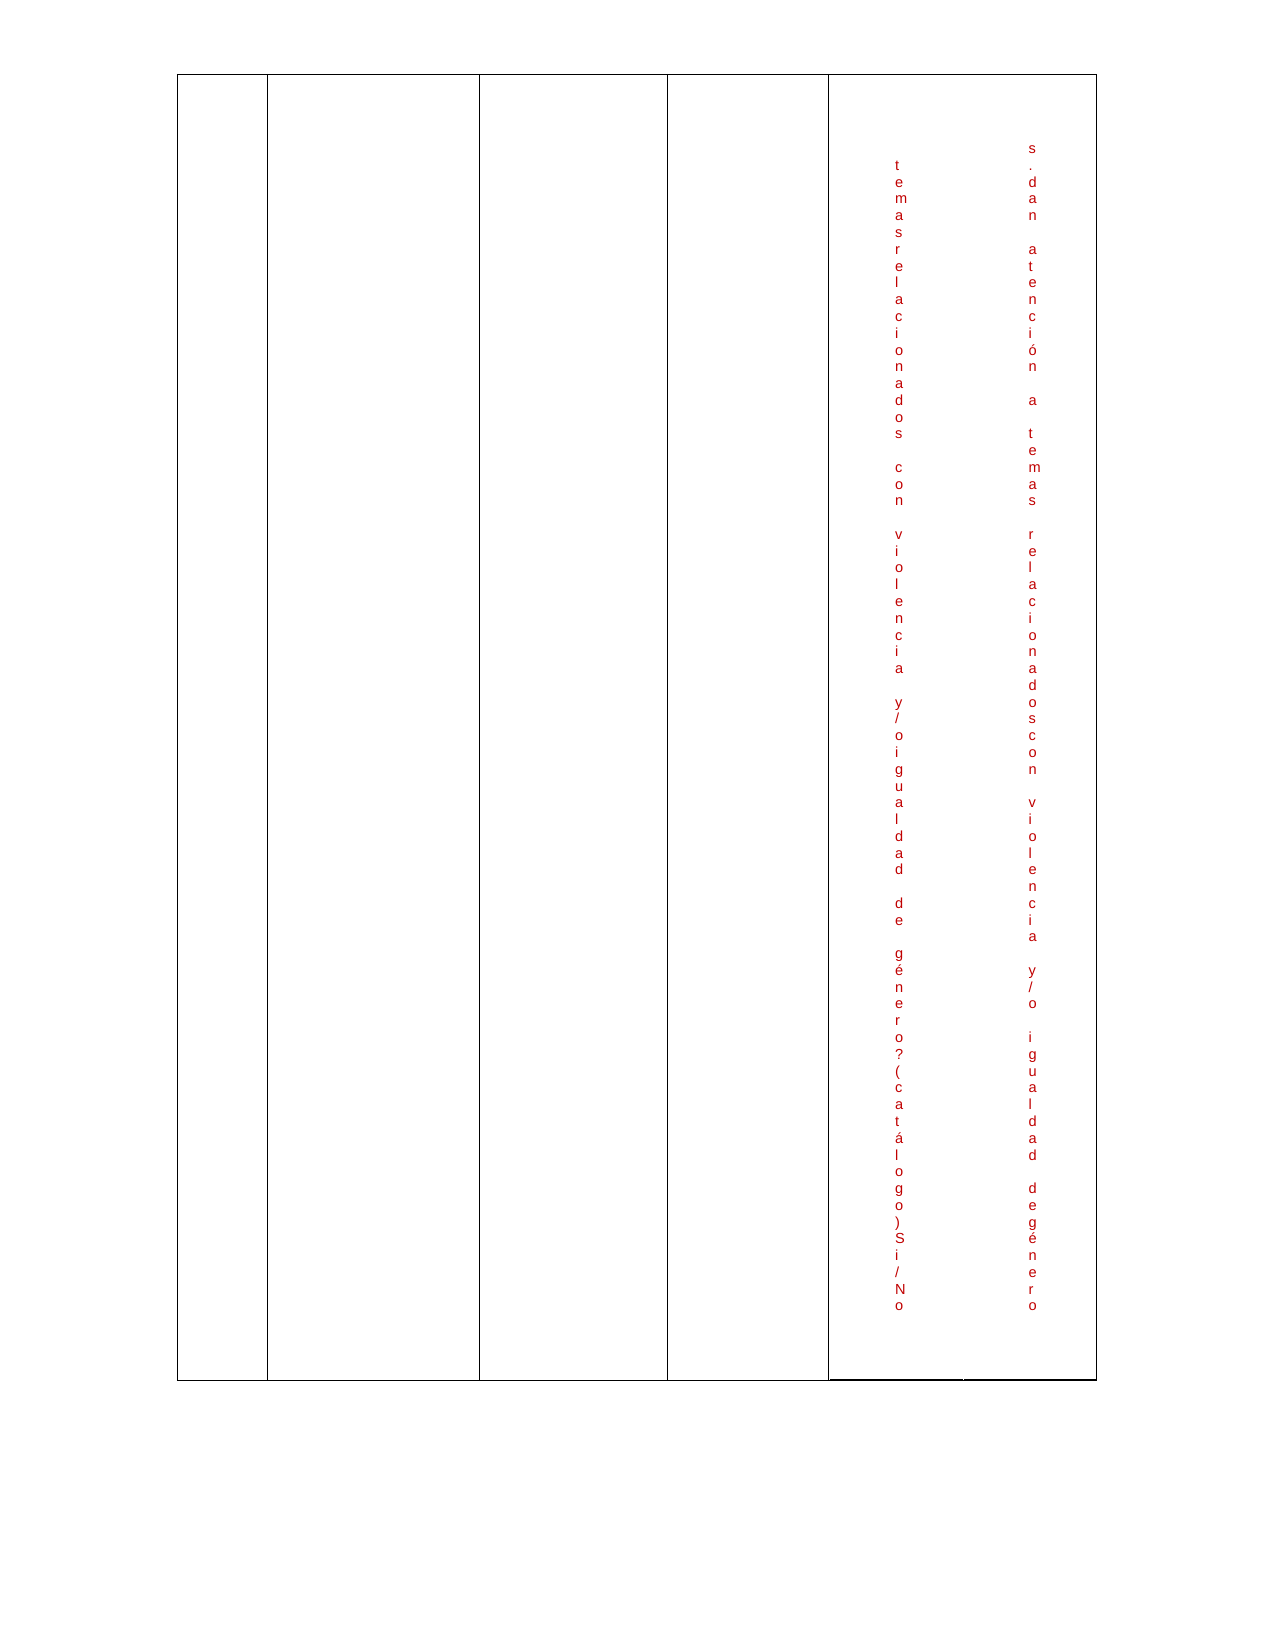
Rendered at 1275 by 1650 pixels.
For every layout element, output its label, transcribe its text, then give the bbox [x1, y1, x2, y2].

table_header temas relacionados con violencia y/o igualdad de género? (catálogo) Si/No [831, 76, 962, 1378]
table_header [178, 75, 267, 1379]
table_header [480, 75, 667, 1379]
table_header s. dan atención a temas relacionados con violencia y/o igualdad de género [964, 76, 1095, 1378]
table_header [268, 75, 479, 1379]
table_header [668, 75, 828, 1379]
